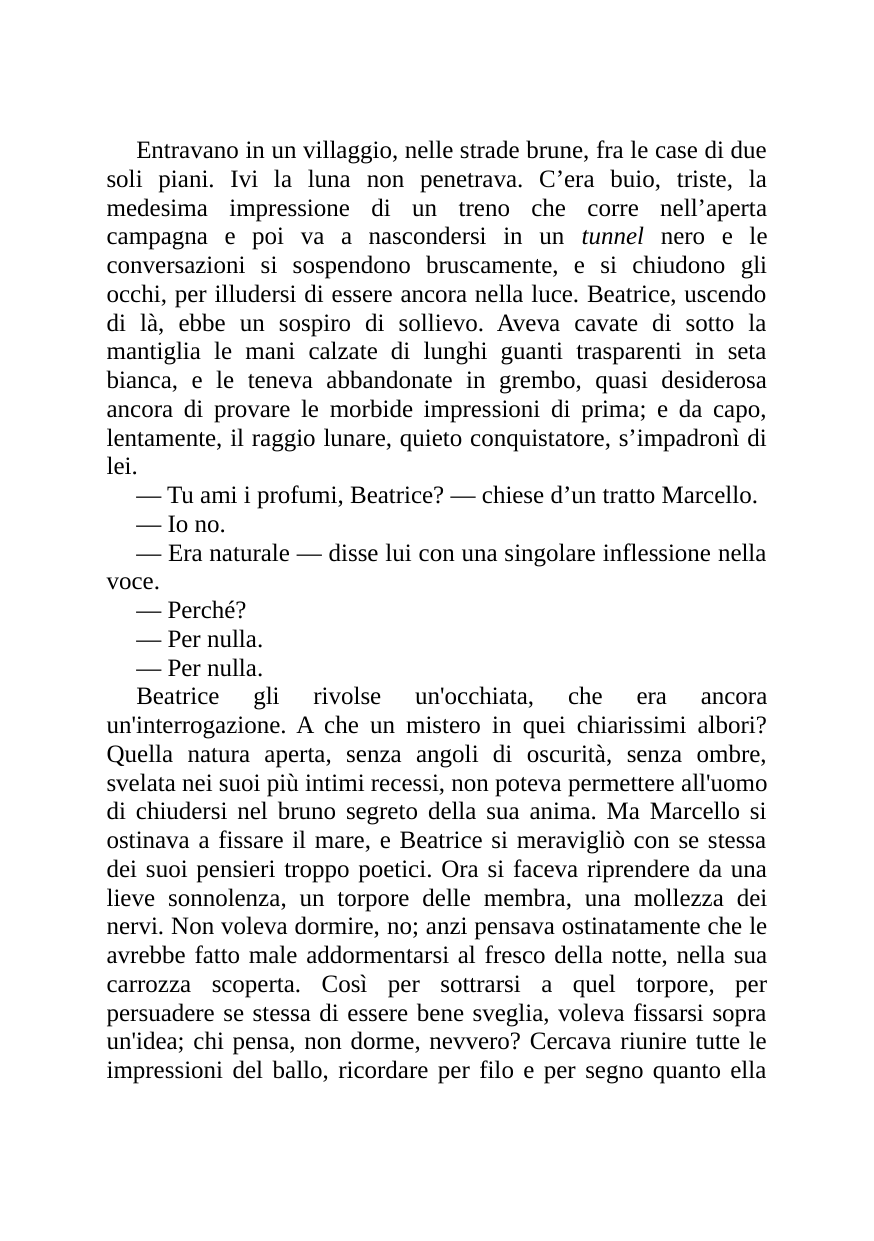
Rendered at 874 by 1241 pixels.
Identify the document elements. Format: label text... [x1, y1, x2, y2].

text — Per nulla. [106, 624, 768, 653]
text — Era naturale — disse lui con una singolare inflessione nella voce. [106, 538, 768, 595]
text — Tu ami i profumi, Beatrice? — chiese d’un tratto Marcello. [106, 480, 768, 509]
text — Perché? [106, 595, 768, 624]
text — Io no. [106, 509, 768, 538]
text Entravano in un villaggio, nelle strade brune, fra le case di due soli piani. Ivi la luna non penetrava. C’era buio, triste, la medesima impressione di un treno che corre nell’aperta campagna e poi va a nascondersi in un tunnel nero e le conversazioni si sospendono bruscamente, e si chiudono gli occhi, per illudersi di essere ancora nella luce. Beatrice, uscendo di là, ebbe un sospiro di sollievo. Aveva cavate di sotto la mantiglia le mani calzate di lunghi guanti trasparenti in seta bianca, e le teneva abbandonate in grembo, quasi desiderosa ancora di provare le morbide impressioni di prima; e da capo, lentamente, il raggio lunare, quieto conquistatore, s’impadronì di lei. [106, 135, 768, 480]
text Beatrice gli rivolse un'occhiata, che era ancora un'interrogazione. A che un mistero in quei chiarissimi albori? Quella natura aperta, senza angoli di oscurità, senza ombre, svelata nei suoi più intimi recessi, non poteva permettere all'uomo di chiudersi nel bruno segreto della sua anima. Ma Marcello si ostinava a fissare il mare, e Beatrice si meravigliò con se stessa dei suoi pensieri troppo poetici. Ora si faceva riprendere da una lieve sonnolenza, un torpore delle membra, una mollezza dei nervi. Non voleva dormire, no; anzi pensava ostinatamente che le avrebbe fatto male addormentarsi al fresco della notte, nella sua carrozza scoperta. Così per sottrarsi a quel torpore, per persuadere se stessa di essere bene sveglia, voleva fissarsi sopra un'idea; chi pensa, non dorme, nevvero? Cercava riunire tutte le impressioni del ballo, ricordare per filo e per segno quanto ella [106, 681, 768, 1084]
text — Per nulla. [106, 653, 768, 681]
